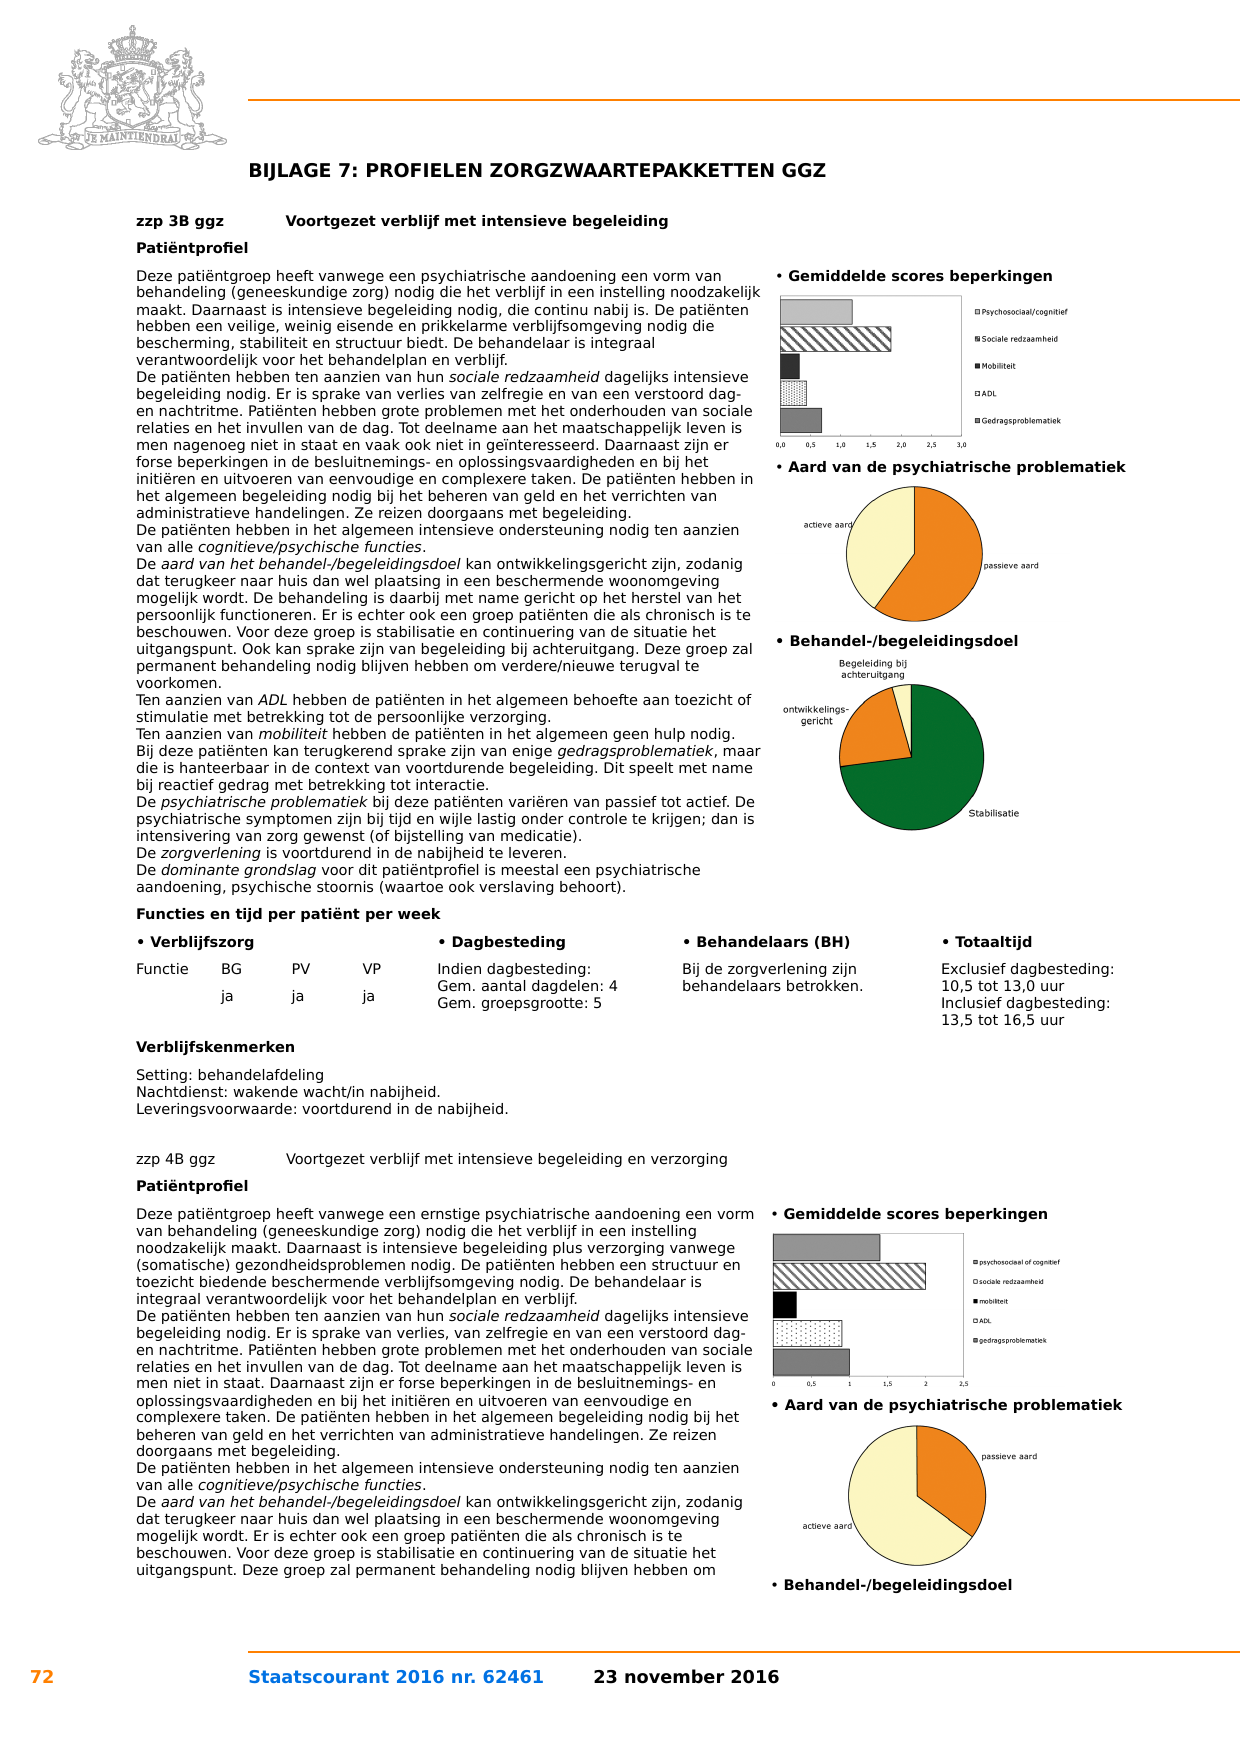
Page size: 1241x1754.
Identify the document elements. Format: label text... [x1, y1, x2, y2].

table_cell Patiëntprofiel [131, 235, 1163, 262]
table_header Voortgezet verblijf met intensieve begeleiding en verzorging [280, 1146, 1163, 1172]
table_cell PV [286, 956, 356, 982]
table_cell • Aard van de psychiatrische problematiek [765, 1392, 1163, 1419]
table_cell ja [286, 984, 356, 1033]
table_cell Verblijfskenmerken [131, 1035, 1163, 1061]
table_cell BG [215, 956, 285, 982]
table_cell Functie [131, 956, 214, 982]
table_header zzp 3B ggz [131, 208, 279, 234]
picture [770, 1424, 1066, 1567]
table_header zzp 4B ggz [131, 1146, 279, 1172]
table_cell • Dagbesteding [432, 929, 676, 955]
table_cell [769, 481, 1163, 627]
table_cell [769, 655, 1163, 900]
table_cell [765, 1228, 1163, 1391]
table_cell • Behandelaars (BH) [677, 929, 934, 955]
table_cell Bij de zorgverlening zijn behandelaars betrokken. [677, 956, 934, 1033]
table_cell [131, 984, 214, 1033]
table_cell • Aard van de psychiatrische problematiek [769, 454, 1163, 480]
table_cell Deze patiëntgroep heeft vanwege een ernstige psychiatrische aandoening een vorm van behandeling (geneeskundige zorg) nodig die het verblijf in een instelling noodzakelijk maakt. Daarnaast is intensieve begeleiding plus verzorging vanwege (somatische) gezondheidsproblemen nodig. De patiënten hebben een structuur en toezicht biedende beschermende verblijfsomgeving nodig. De behandelaar is integraal verantwoordelijk voor het behandelplan en verblijf. De patiënten hebben ten aanzien van hun sociale redzaamheid dagelijks intensieve begeleiding nodig. Er is sprake van verlies, van zelfregie en van een verstoord dag- en nachtritme. Patiënten hebben grote problemen met het onderhouden van sociale relaties en het invullen van de dag. Tot deelname aan het maatschappelijk leven is men niet in staat. Daarnaast zijn er forse beperkingen in de besluitnemings- en oplossingsvaardigheden en bij het initiëren en uitvoeren van eenvoudige en complexere taken. De patiënten hebben in het algemeen begeleiding nodig bij het beheren van geld en het verrichten van administratieve handelingen. Ze reizen doorgaans met begeleiding. De patiënten hebben in het algemeen intensieve ondersteuning nodig ten aanzien van alle cognitieve/psychische functies. De aard van het behandel-/begeleidingsdoel kan ontwikkelingsgericht zijn, zodanig dat terugkeer naar huis dan wel plaatsing in een beschermende woonomgeving mogelijk wordt. Er is echter ook een groep patiënten die als chronisch is te beschouwen. Voor deze groep is stabilisatie en continuering van de situatie het uitgangspunt. Deze groep zal permanent behandeling nodig blijven hebben om [131, 1201, 764, 1598]
picture [38, 25, 227, 150]
table_header Voortgezet verblijf met intensieve begeleiding [280, 208, 1163, 234]
table_cell • Behandel-/begeleidingsdoel [765, 1572, 1163, 1598]
picture [770, 1233, 1066, 1387]
table_cell Patiëntprofiel [131, 1174, 1163, 1200]
table_cell [769, 290, 1163, 453]
picture [775, 294, 1071, 449]
table_cell ja [215, 984, 285, 1033]
table_cell • Gemiddelde scores beperkingen [769, 263, 1163, 289]
table_cell Functies en tijd per patiënt per week [131, 901, 1163, 928]
table_cell ja [357, 984, 431, 1033]
picture [775, 659, 1071, 831]
table_cell Indien dagbesteding: Gem. aantal dagdelen: 4 Gem. groepsgrootte: 5 [432, 956, 676, 1033]
table_cell Exclusief dagbesteding: 10,5 tot 13,0 uur Inclusief dagbesteding: 13,5 tot 16,5 uur [935, 956, 1163, 1033]
table_cell [765, 1420, 1163, 1571]
subtitle BIJLAGE 7: PROFIELEN ZORGZWAARTEPAKKETTEN GGZ [248, 160, 1163, 182]
table_cell VP [357, 956, 431, 982]
picture [775, 486, 1071, 622]
table_cell Setting: behandelafdeling Nachtdienst: wakende wacht/in nabijheid. Leveringsvoorwaarde: voortdurend in de nabijheid. [131, 1062, 1163, 1122]
table_cell • Verblijfszorg [131, 929, 431, 955]
table_cell Deze patiëntgroep heeft vanwege een psychiatrische aandoening een vorm van behandeling (geneeskundige zorg) nodig die het verblijf in een instelling noodzakelijk maakt. Daarnaast is intensieve begeleiding nodig, die continu nabij is. De patiënten hebben een veilige, weinig eisende en prikkelarme verblijfsomgeving nodig die bescherming, stabiliteit en structuur biedt. De behandelaar is integraal verantwoordelijk voor het behandelplan en verblijf. De patiënten hebben ten aanzien van hun sociale redzaamheid dagelijks intensieve begeleiding nodig. Er is sprake van verlies van zelfregie en van een verstoord dag- en nachtritme. Patiënten hebben grote problemen met het onderhouden van sociale relaties en het invullen van de dag. Tot deelname aan het maatschappelijk leven is men nagenoeg niet in staat en vaak ook niet in geïnteresseerd. Daarnaast zijn er forse beperkingen in de besluitnemings- en oplossingsvaardigheden en bij het initiëren en uitvoeren van eenvoudige en complexere taken. De patiënten hebben in het algemeen begeleiding nodig bij het beheren van geld en het verrichten van administratieve handelingen. Ze reizen doorgaans met begeleiding. De patiënten hebben in het algemeen intensieve ondersteuning nodig ten aanzien van alle cognitieve/psychische functies. De aard van het behandel-/begeleidingsdoel kan ontwikkelingsgericht zijn, zodanig dat terugkeer naar huis dan wel plaatsing in een beschermende woonomgeving mogelijk wordt. De behandeling is daarbij met name gericht op het herstel van het persoonlijk functioneren. Er is echter ook een groep patiënten die als chronisch is te beschouwen. Voor deze groep is stabilisatie en continuering van de situatie het uitgangspunt. Ook kan sprake zijn van begeleiding bij achteruitgang. Deze groep zal permanent behandeling nodig blijven hebben om verdere/nieuwe terugval te voorkomen. Ten aanzien van ADL hebben de patiënten in het algemeen behoefte aan toezicht of stimulatie met betrekking tot de persoonlijke verzorging. Ten aanzien van mobiliteit hebben de patiënten in het algemeen geen hulp nodig. Bij deze patiënten kan terugkerend sprake zijn van enige gedragsproblematiek, maar die is hanteerbaar in de context van voortdurende begeleiding. Dit speelt met name bij reactief gedrag met betrekking tot interactie. De psychiatrische problematiek bij deze patiënten variëren van passief tot actief. De psychiatrische symptomen zijn bij tijd en wijle lastig onder controle te krijgen; dan is intensivering van zorg gewenst (of bijstelling van medicatie). De zorgverlening is voortdurend in de nabijheid te leveren. De dominante grondslag voor dit patiëntprofiel is meestal een psychiatrische aandoening, psychische stoornis (waartoe ook verslaving behoort). [131, 263, 768, 900]
table_cell • Totaaltijd [935, 929, 1163, 955]
table_cell • Gemiddelde scores beperkingen [765, 1201, 1163, 1227]
table_cell • Behandel-/begeleidingsdoel [769, 628, 1163, 654]
